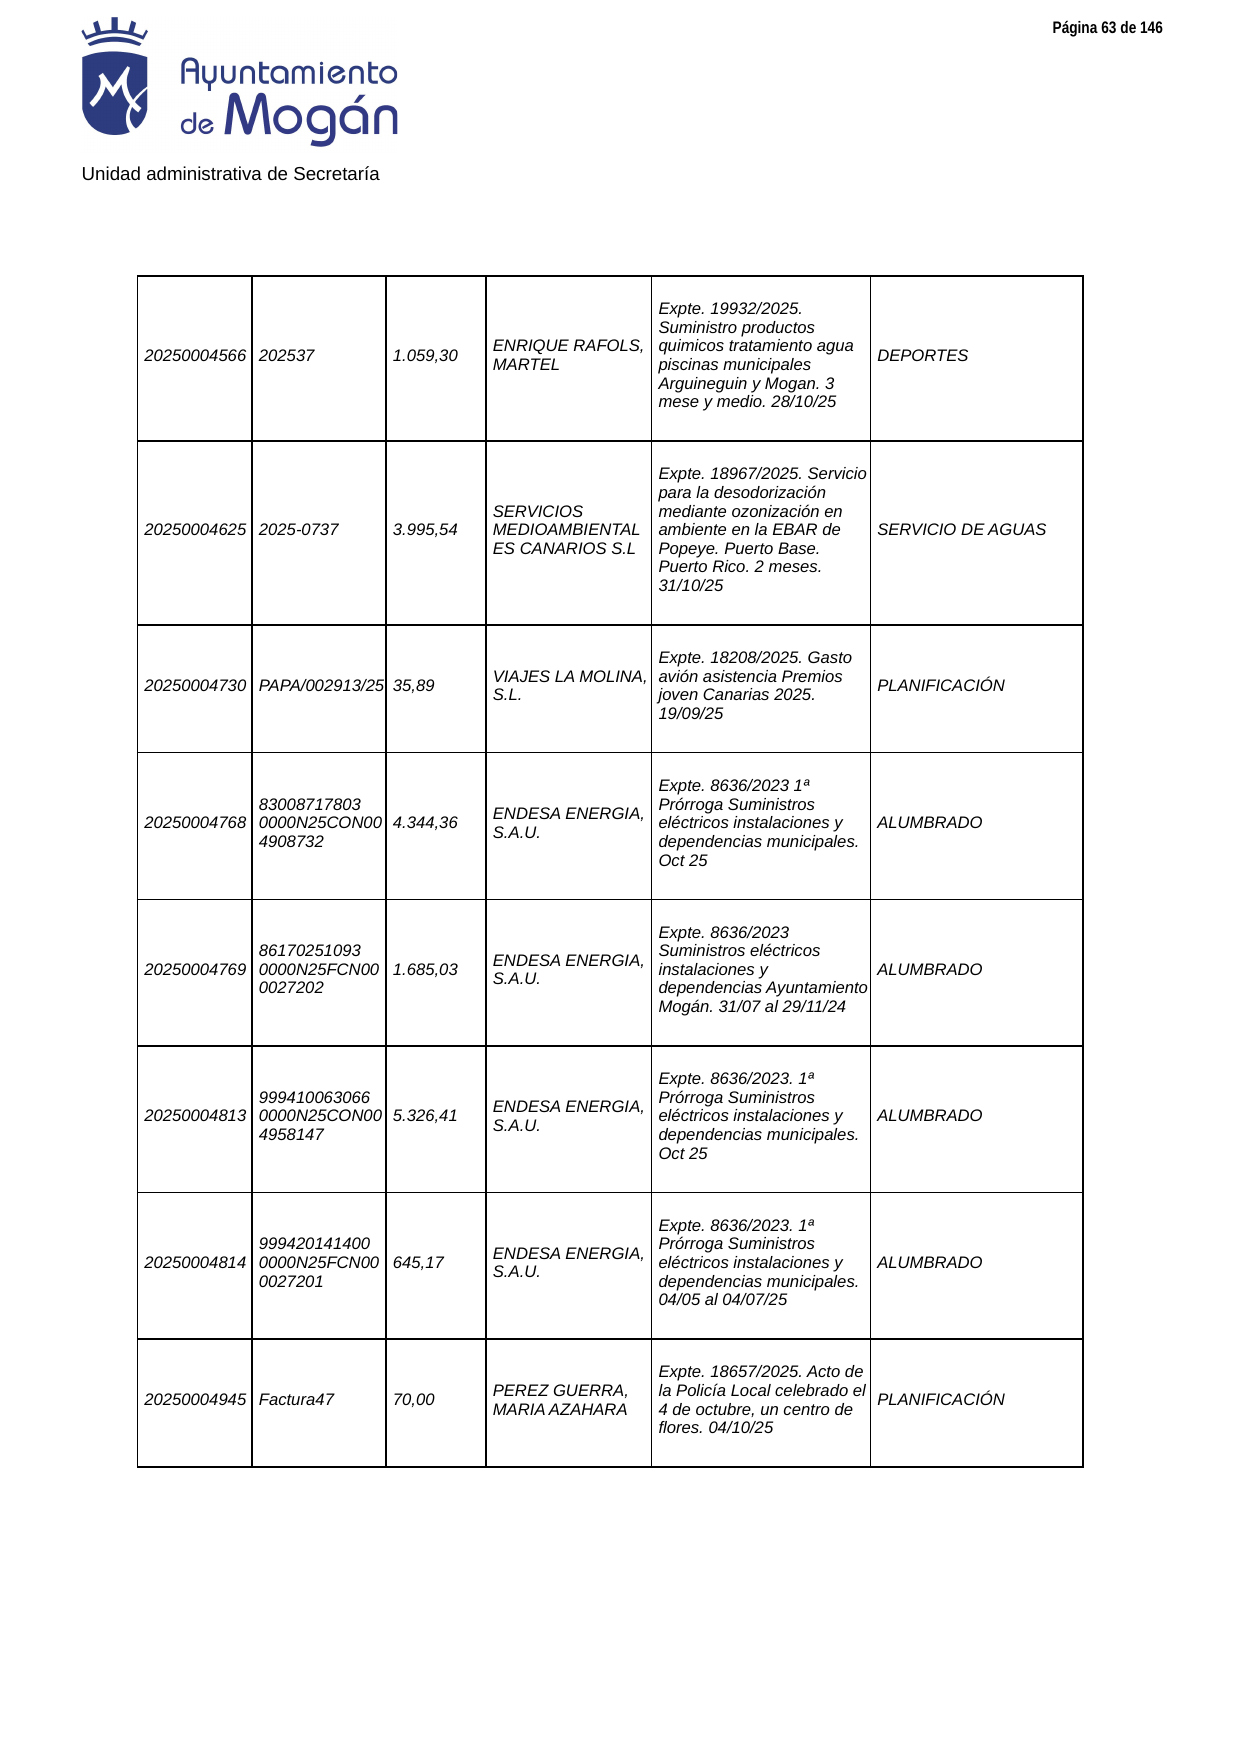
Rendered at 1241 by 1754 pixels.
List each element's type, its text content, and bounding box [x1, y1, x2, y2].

table_cell 20250004730 [138, 626, 251, 752]
table_cell PLANIFICACIÓN [871, 1340, 1082, 1466]
table_cell ALUMBRADO [871, 900, 1082, 1045]
table_cell 999410063066 0000N25CON004958147 [253, 1047, 385, 1192]
table_cell Expte. 18657/2025. Acto de la Policía Local celebrado el 4 de octubre, un centro de flores. 04/10/25 [652, 1340, 870, 1466]
table_cell PAPA/002913/25 [253, 626, 385, 752]
table_cell 35,89 [387, 626, 485, 752]
table_cell 20250004945 [138, 1340, 251, 1466]
table_cell 4.344,36 [387, 753, 485, 898]
table_cell DEPORTES [871, 277, 1082, 440]
table_cell SERVICIOS MEDIOAMBIENTALES CANARIOS S.L [487, 442, 651, 624]
table_cell Factura47 [253, 1340, 385, 1466]
table_cell 83008717803 0000N25CON004908732 [253, 753, 385, 898]
table_cell ENDESA ENERGIA, S.A.U. [487, 753, 651, 898]
table_cell Expte. 19932/2025. Suministro productos quimicos tratamiento agua piscinas municipales Arguineguin y Mogan. 3 mese y medio. 28/10/25 [652, 277, 870, 440]
table_cell 202537 [253, 277, 385, 440]
table_cell 1.685,03 [387, 900, 485, 1045]
table_cell Expte. 18208/2025. Gasto avión asistencia Premios joven Canarias 2025. 19/09/25 [652, 626, 870, 752]
table_cell VIAJES LA MOLINA, S.L. [487, 626, 651, 752]
table_cell Expte. 18967/2025. Servicio para la desodorización mediante ozonización en ambiente en la EBAR de Popeye. Puerto Base. Puerto Rico. 2 meses. 31/10/25 [652, 442, 870, 624]
table_cell Expte. 8636/2023. 1ª Prórroga Suministros eléctricos instalaciones y dependencias municipales. 04/05 al 04/07/25 [652, 1193, 870, 1338]
table_cell ENDESA ENERGIA, S.A.U. [487, 1193, 651, 1338]
table_cell Expte. 8636/2023. 1ª Prórroga Suministros eléctricos instalaciones y dependencias municipales. Oct 25 [652, 1047, 870, 1192]
table_cell ENDESA ENERGIA, S.A.U. [487, 900, 651, 1045]
table_cell 645,17 [387, 1193, 485, 1338]
table_cell 1.059,30 [387, 277, 485, 440]
table_cell PLANIFICACIÓN [871, 626, 1082, 752]
table_cell Expte. 8636/2023 1ª Prórroga Suministros eléctricos instalaciones y dependencias municipales. Oct 25 [652, 753, 870, 898]
table_cell ENRIQUE RAFOLS, MARTEL [487, 277, 651, 440]
table_cell ALUMBRADO [871, 1193, 1082, 1338]
table_cell 3.995,54 [387, 442, 485, 624]
table_cell 70,00 [387, 1340, 485, 1466]
table_cell PEREZ GUERRA, MARIA AZAHARA [487, 1340, 651, 1466]
table_cell 20250004625 [138, 442, 251, 624]
table_cell 86170251093 0000N25FCN000027202 [253, 900, 385, 1045]
table_cell 20250004813 [138, 1047, 251, 1192]
table_cell 20250004769 [138, 900, 251, 1045]
table_cell 2025-0737 [253, 442, 385, 624]
picture [81, 17, 398, 153]
table_cell ALUMBRADO [871, 753, 1082, 898]
table_cell SERVICIO DE AGUAS [871, 442, 1082, 624]
table_cell Expte. 8636/2023 Suministros eléctricos instalaciones y dependencias Ayuntamiento Mogán. 31/07 al 29/11/24 [652, 900, 870, 1045]
table_cell 5.326,41 [387, 1047, 485, 1192]
table_cell 20250004566 [138, 277, 251, 440]
table_cell ALUMBRADO [871, 1047, 1082, 1192]
table_cell 20250004768 [138, 753, 251, 898]
table_cell ENDESA ENERGIA, S.A.U. [487, 1047, 651, 1192]
table_cell 999420141400 0000N25FCN000027201 [253, 1193, 385, 1338]
table_cell 20250004814 [138, 1193, 251, 1338]
